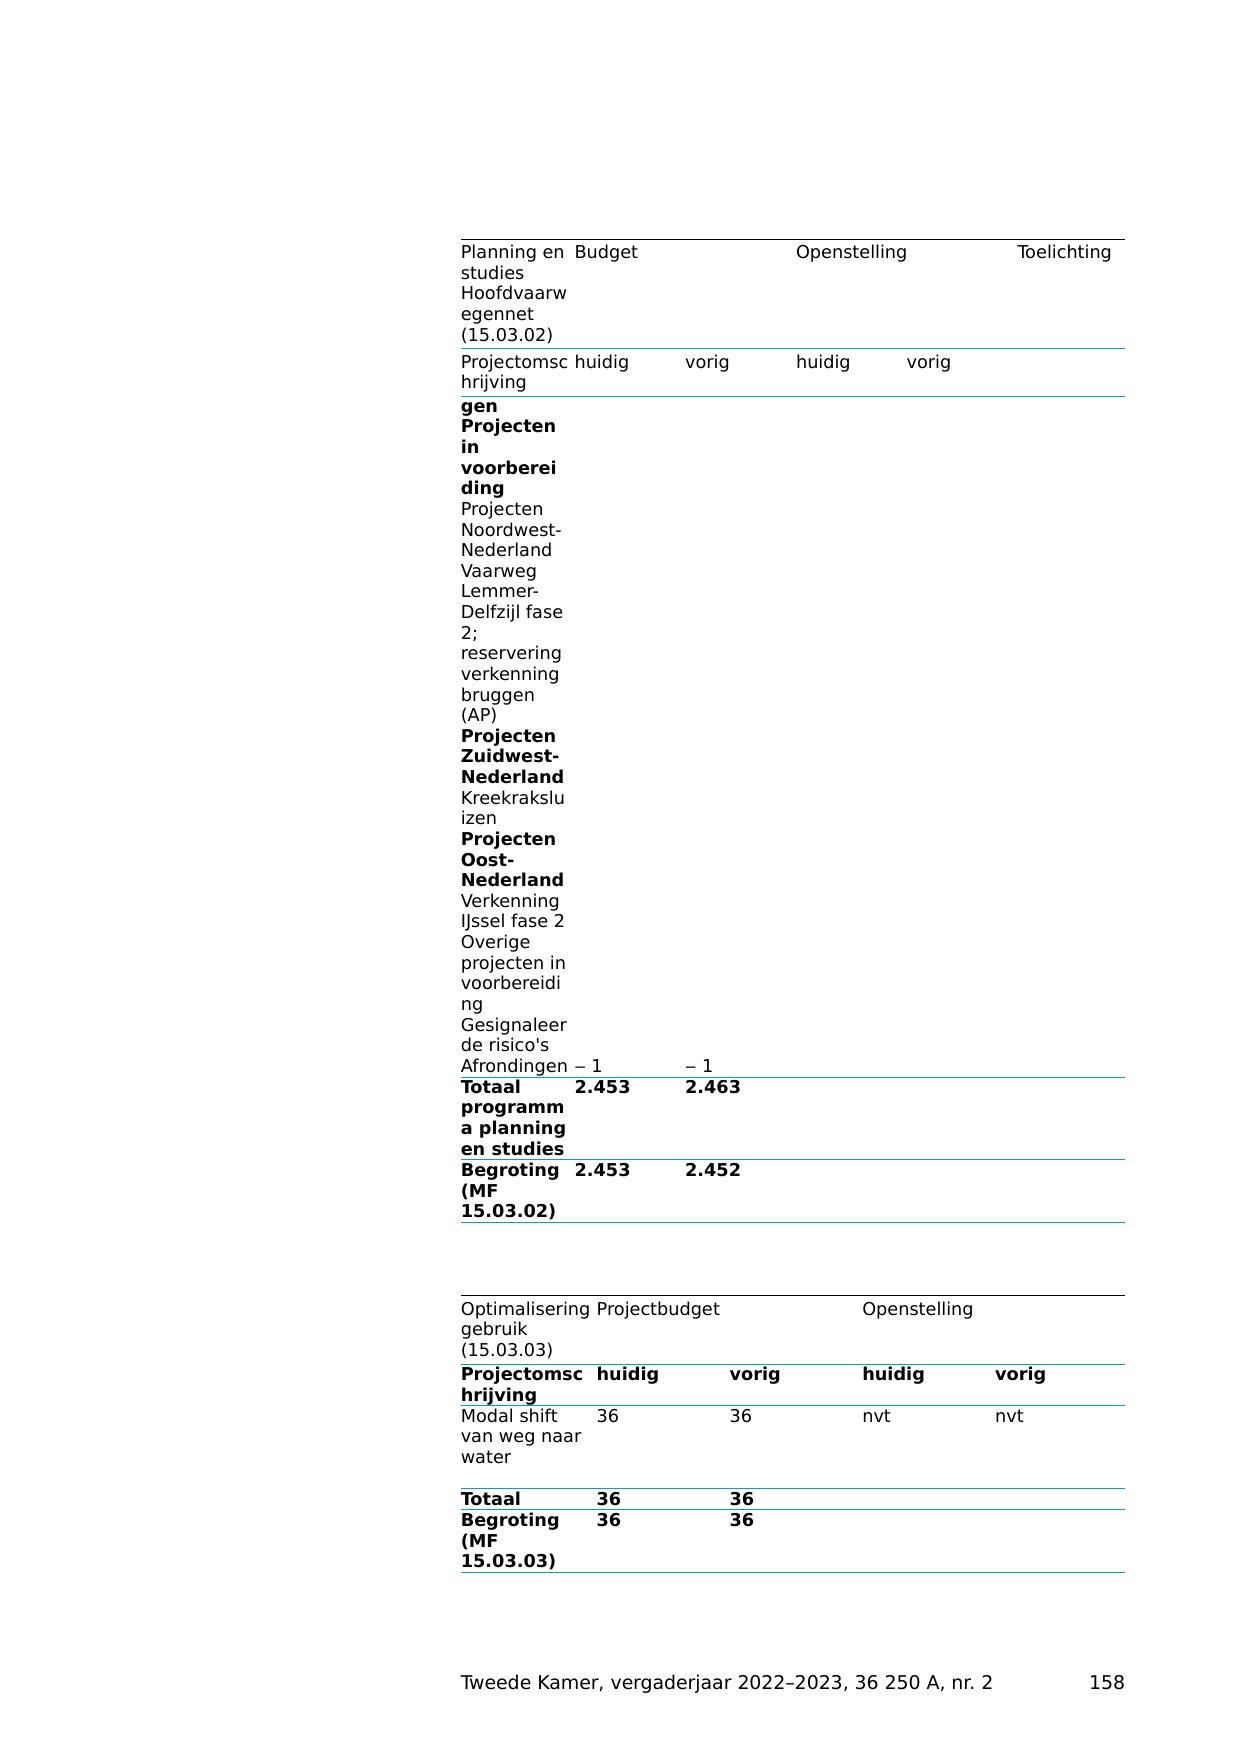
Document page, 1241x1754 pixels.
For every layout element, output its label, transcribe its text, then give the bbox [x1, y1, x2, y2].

table_cell 36 [726, 1489, 859, 1509]
table_cell Modal shift van weg naar water [461, 1406, 593, 1468]
table_cell [682, 788, 793, 829]
table_cell [859, 1468, 992, 1488]
table_cell [904, 788, 1014, 829]
table_cell [461, 1468, 593, 1488]
table_cell [1014, 499, 1125, 561]
table_cell [793, 416, 903, 499]
table_cell [571, 788, 682, 829]
table_cell [793, 1056, 903, 1076]
table_cell Toelichting [1014, 240, 1125, 348]
table_cell [1014, 397, 1125, 416]
table_cell [682, 829, 793, 891]
table_cell 36 [726, 1406, 859, 1468]
table_cell [904, 726, 1014, 788]
table_cell [904, 397, 1014, 416]
table_cell [793, 1160, 903, 1222]
table_cell ‒ 1 [682, 1056, 793, 1076]
table_cell [793, 932, 903, 1014]
table_cell huidig [859, 1365, 992, 1405]
table_cell Planning en studies Hoofdvaarwegennet (15.03.02) [461, 240, 571, 348]
table_cell nvt [859, 1406, 992, 1468]
table_cell Gesignaleerde risico's [461, 1015, 571, 1056]
table_header Tabel 37 Projectoverzicht 15.03.03 Optimalisering gebruik (Bedragen x € 1 miljoen) [461, 1247, 1125, 1295]
table_cell Vaarweg Lemmer-Delfzijl fase 2; reservering verkenning bruggen (AP) [461, 561, 571, 726]
table_cell [793, 1015, 903, 1056]
table_cell [1014, 1160, 1125, 1222]
table_cell [1014, 416, 1125, 499]
table_cell Optimalisering gebruik (15.03.03) [461, 1296, 593, 1363]
table_cell [904, 499, 1014, 561]
table_cell huidig [571, 349, 682, 396]
table_cell [1014, 932, 1125, 1014]
table_cell 36 [726, 1510, 859, 1572]
table_cell [793, 788, 903, 829]
table_cell [992, 1468, 1125, 1488]
table_cell [1014, 788, 1125, 829]
table_cell [904, 561, 1014, 726]
table_cell Projectomschrijving [461, 1365, 593, 1405]
table_cell [682, 891, 793, 932]
table_cell [904, 1056, 1014, 1076]
table_cell [1014, 726, 1125, 788]
table_cell [992, 1489, 1125, 1509]
table_cell Overige projecten in voorbereiding [461, 932, 571, 1014]
table_cell [1014, 1056, 1125, 1076]
table_cell [904, 1160, 1014, 1222]
table_cell Totaal [461, 1489, 593, 1509]
table_cell Projectbudget [594, 1296, 859, 1363]
table_cell 2.463 [682, 1078, 793, 1159]
table_cell Projecten Zuidwest-Nederland [461, 726, 571, 788]
table_cell vorig [904, 349, 1014, 396]
table_cell [793, 397, 903, 416]
table_cell Budget [571, 240, 793, 348]
table_cell [571, 932, 682, 1014]
table_cell vorig [682, 349, 793, 396]
table_cell [1014, 1078, 1125, 1159]
table_cell [571, 416, 682, 499]
table_cell [571, 829, 682, 891]
table_cell [571, 726, 682, 788]
table_cell Projecten in voorbereiding [461, 416, 571, 499]
table_cell [1014, 349, 1125, 396]
table_cell [1014, 1015, 1125, 1056]
table_cell huidig [594, 1365, 726, 1405]
table_cell Projectomschrijving [461, 349, 571, 396]
table_cell [793, 726, 903, 788]
table_cell vorig [726, 1365, 859, 1405]
table_cell [904, 891, 1014, 932]
table_header Tabel 36 Projectoverzicht 15.03.02 Verkenningen en planuitwerkingen hoofdvaarwegennet (Bedragen x € 1 miljoen) [461, 191, 1125, 239]
table_cell 36 [594, 1510, 726, 1572]
table_cell [571, 397, 682, 416]
table_cell [1014, 829, 1125, 891]
table_cell nvt [992, 1406, 1125, 1468]
table_cell [682, 932, 793, 1014]
table_cell [904, 829, 1014, 891]
table_cell Kreekraksluizen [461, 788, 571, 829]
table_cell 2.452 [682, 1160, 793, 1222]
table_cell [904, 1015, 1014, 1056]
table_cell [904, 416, 1014, 499]
table_cell 2.453 [571, 1160, 682, 1222]
table_cell [571, 891, 682, 932]
table_cell [571, 1015, 682, 1056]
table_cell [726, 1468, 859, 1488]
table_cell huidig [793, 349, 903, 396]
table_cell [904, 1078, 1014, 1159]
table_cell Openstelling [793, 240, 1014, 348]
table_cell Totaal programma planning en studies [461, 1078, 571, 1159]
table_cell 36 [594, 1406, 726, 1468]
table_cell Verkenning IJssel fase 2 [461, 891, 571, 932]
table_cell ‒ 1 [571, 1056, 682, 1076]
table_cell [682, 499, 793, 561]
table_cell Afrondingen [461, 1056, 571, 1076]
table_cell 2.453 [571, 1078, 682, 1159]
table_cell [793, 499, 903, 561]
table_cell [682, 726, 793, 788]
table_cell [571, 499, 682, 561]
table_cell gen [461, 397, 571, 416]
table_cell Begroting (MF 15.03.02) [461, 1160, 571, 1222]
table_cell [682, 397, 793, 416]
table_cell [793, 829, 903, 891]
table_cell Projecten Noordwest-Nederland [461, 499, 571, 561]
table_cell [682, 416, 793, 499]
table_cell vorig [992, 1365, 1125, 1405]
table_cell [793, 1078, 903, 1159]
table_cell [904, 932, 1014, 1014]
table_cell [992, 1510, 1125, 1572]
table_cell [793, 891, 903, 932]
table_cell [1014, 561, 1125, 726]
table_cell [1014, 891, 1125, 932]
table_cell Openstelling [859, 1296, 1125, 1363]
table_cell [594, 1468, 726, 1488]
table_cell [682, 561, 793, 726]
table_cell 36 [594, 1489, 726, 1509]
table_cell Projecten Oost-Nederland [461, 829, 571, 891]
table_cell Begroting (MF 15.03.03) [461, 1510, 593, 1572]
table_cell [571, 561, 682, 726]
table_cell [859, 1489, 992, 1509]
table_cell [682, 1015, 793, 1056]
table_cell [793, 561, 903, 726]
table_cell [859, 1510, 992, 1572]
